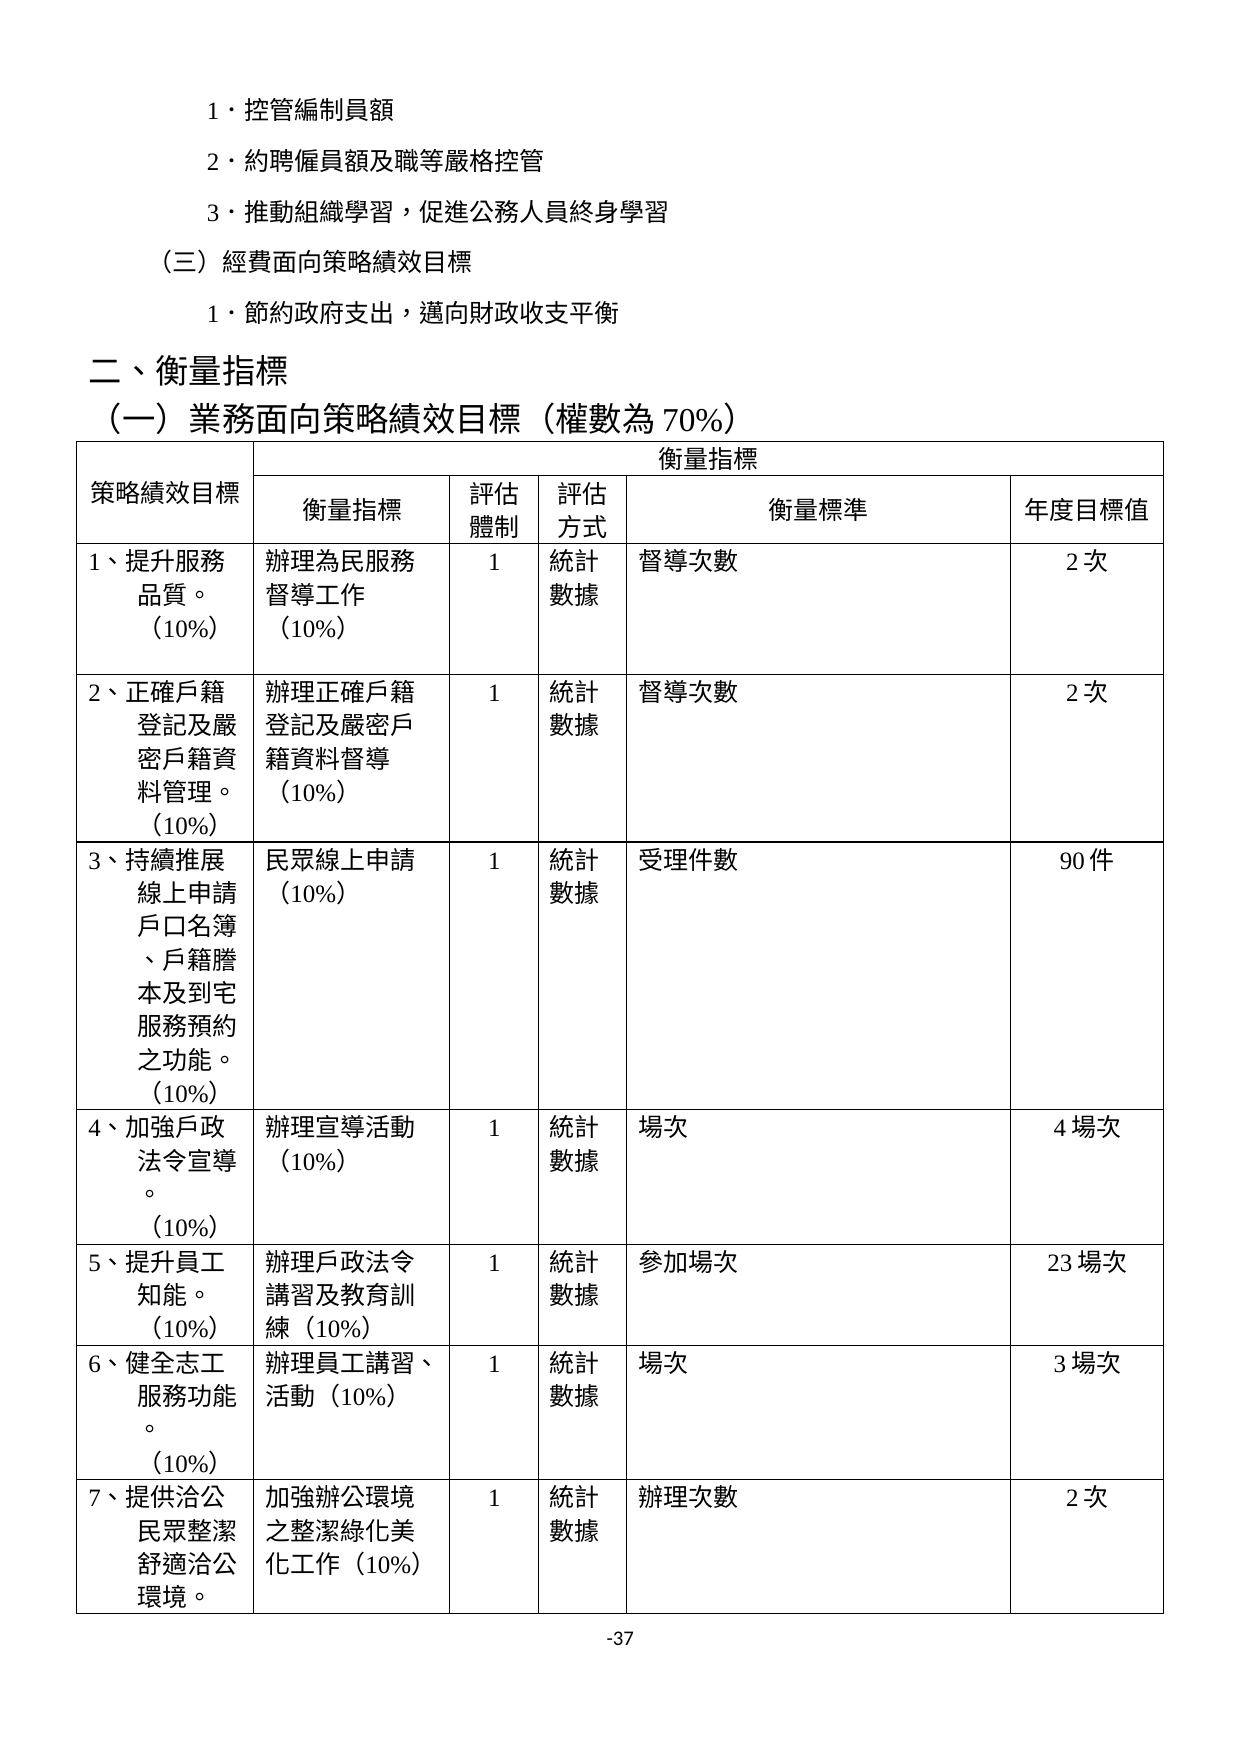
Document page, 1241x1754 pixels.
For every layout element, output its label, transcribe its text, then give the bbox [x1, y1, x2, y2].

table_header 衡量指標 [254, 442, 1163, 475]
table_cell 2次 [1011, 675, 1163, 841]
table_cell 評估方式 [539, 476, 626, 543]
table_cell 提升員工知能。（10%） [77, 1245, 253, 1344]
table_cell 統計數據 [539, 675, 626, 841]
table_cell 評估體制 [450, 476, 538, 543]
list 節約政府支出，邁向財政收支平衡 [207, 294, 1152, 330]
table_cell 1 [450, 1480, 538, 1613]
table_cell 統計數據 [539, 1346, 626, 1479]
table_cell 正確戶籍登記及嚴密戶籍資料管理。（10%） [77, 675, 253, 841]
table_cell 辦理宣導活動（10%） [254, 1110, 449, 1243]
list 控管編制員額 [207, 90, 1152, 127]
table_cell 1 [450, 1245, 538, 1344]
table_cell 統計數據 [539, 1480, 626, 1613]
table_cell 衡量指標 [254, 476, 449, 543]
table_cell 提升服務品質。（10%） [77, 544, 253, 674]
table_cell 辦理正確戶籍登記及嚴密戶籍資料督導（10%） [254, 675, 449, 841]
table_cell 1 [450, 1110, 538, 1243]
table_cell 辦理員工講習、活動（10%） [254, 1346, 449, 1479]
table_cell 2次 [1011, 1480, 1163, 1613]
table_cell 辦理戶政法令講習及教育訓練（10%） [254, 1245, 449, 1344]
table_cell 衡量標準 [627, 476, 1010, 543]
table_cell 統計數據 [539, 843, 626, 1109]
table_header 策略績效目標 [77, 442, 253, 543]
table_cell 提供洽公民眾整潔舒適洽公環境。 [77, 1480, 253, 1613]
table_cell 統計數據 [539, 1245, 626, 1344]
table_cell 督導次數 [627, 544, 1010, 674]
table_cell 健全志工服務功能。（10%） [77, 1346, 253, 1479]
table_cell 23場次 [1011, 1245, 1163, 1344]
table_cell 90件 [1011, 843, 1163, 1109]
table_cell 受理件數 [627, 843, 1010, 1109]
table_cell 2次 [1011, 544, 1163, 674]
table_cell 參加場次 [627, 1245, 1010, 1344]
table_cell 1 [450, 544, 538, 674]
table_cell 辦理次數 [627, 1480, 1010, 1613]
table_cell 統計數據 [539, 544, 626, 674]
table_cell 場次 [627, 1346, 1010, 1479]
table_cell 持續推展線上申請戶口名簿、戶籍謄本及到宅服務預約之功能。（10%） [77, 843, 253, 1109]
table_cell 加強辦公環境之整潔綠化美化工作（10%） [254, 1480, 449, 1613]
text （三）經費面向策略績效目標 [148, 243, 1152, 279]
text 二、衡量指標 [88, 344, 1152, 393]
table_cell 場次 [627, 1110, 1010, 1243]
text （一）業務面向策略績效目標（權數為70%） [88, 393, 1152, 441]
table_cell 1 [450, 675, 538, 841]
table_cell 辦理為民服務督導工作（10%） [254, 544, 449, 674]
table_cell 3場次 [1011, 1346, 1163, 1479]
list 推動組織學習，促進公務人員終身學習 [207, 192, 1152, 228]
table_cell 1 [450, 1346, 538, 1479]
table_cell 民眾線上申請（10%） [254, 843, 449, 1109]
table_cell 統計數據 [539, 1110, 626, 1243]
list 約聘僱員額及職等嚴格控管 [207, 141, 1152, 177]
table_cell 年度目標值 [1011, 476, 1163, 543]
table_cell 4場次 [1011, 1110, 1163, 1243]
table_cell 督導次數 [627, 675, 1010, 841]
table_cell 1 [450, 843, 538, 1109]
table_cell 加強戶政法令宣導。（10%） [77, 1110, 253, 1243]
